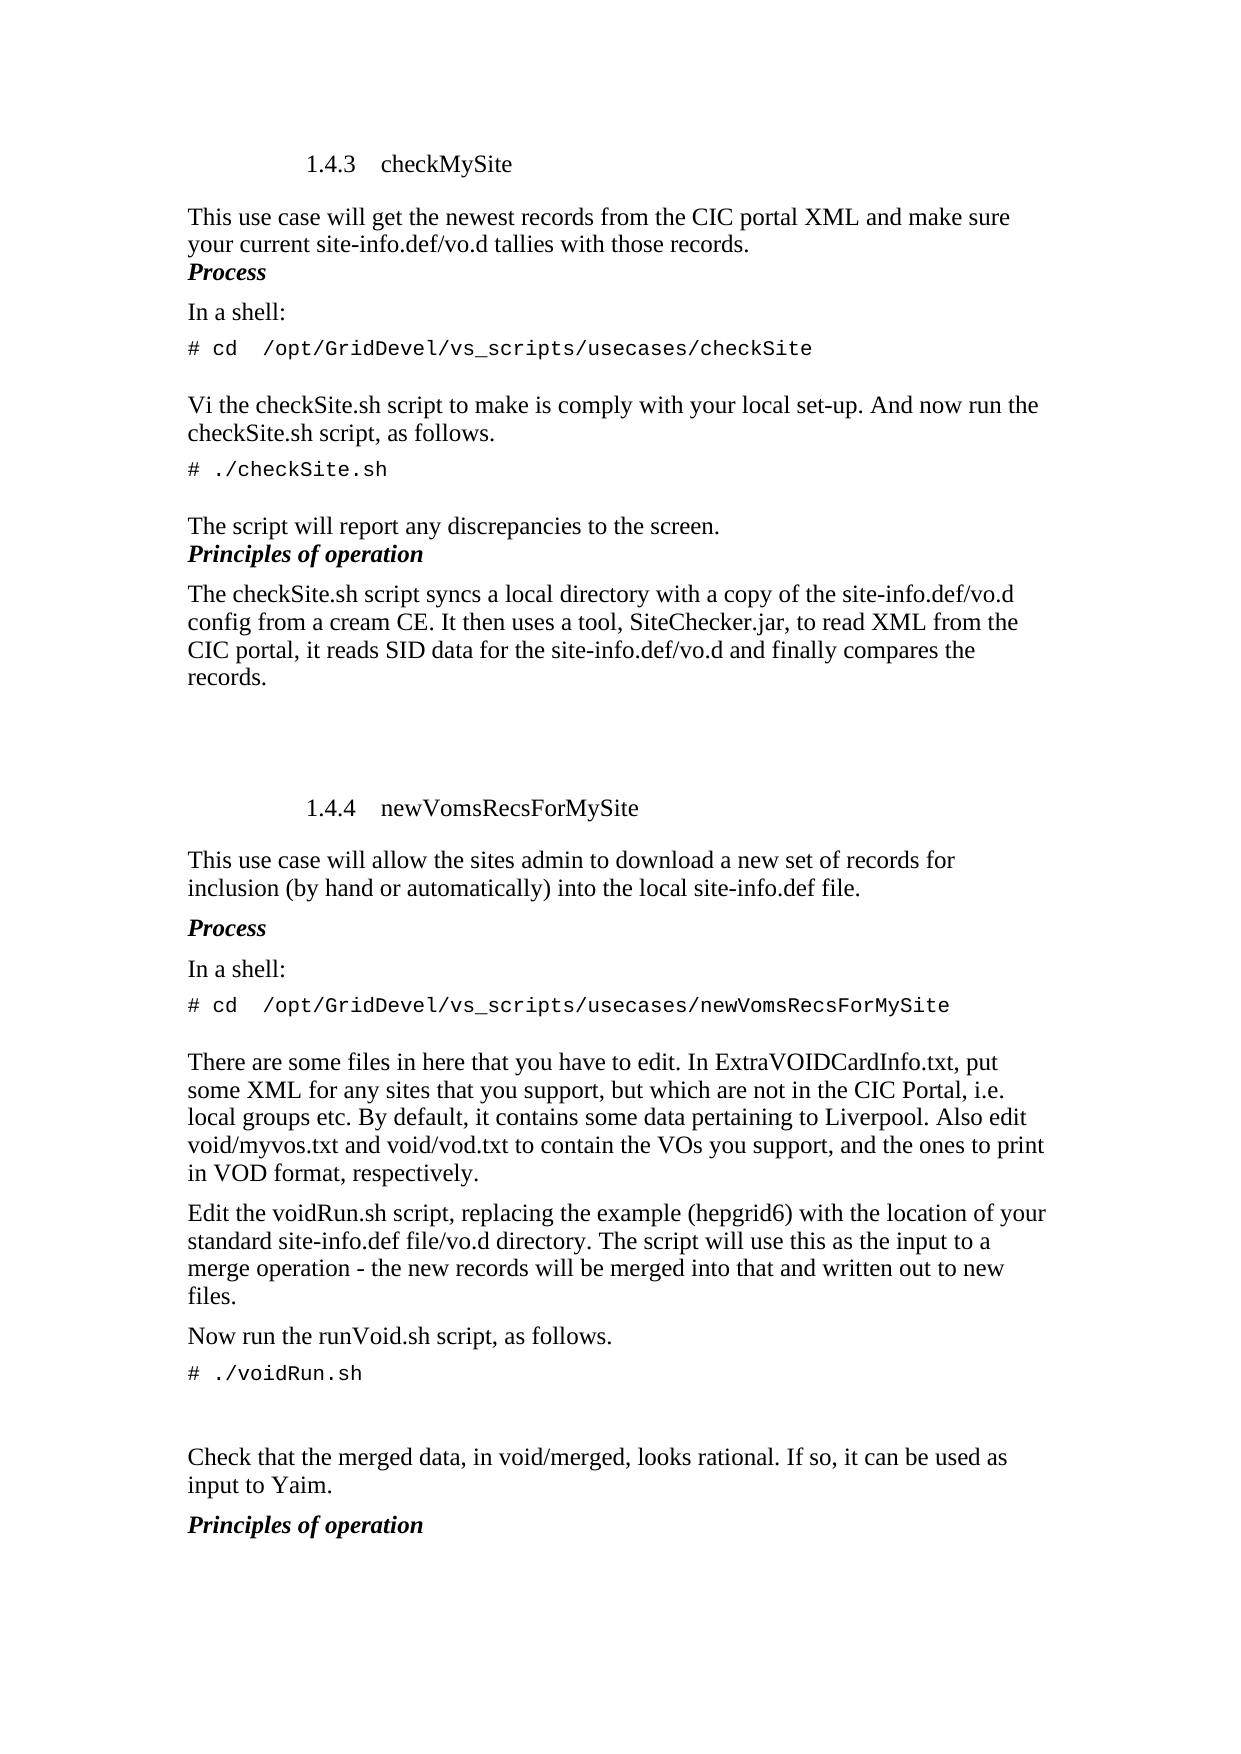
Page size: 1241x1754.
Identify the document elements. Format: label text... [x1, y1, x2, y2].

text Now run the runVoid.sh script, as follows. [187, 1322, 1053, 1350]
text This use case will get the newest records from the CIC portal XML and make sure your current site-info.def/vo.d tallies with those records. Process [187, 203, 1053, 286]
text In a shell: [187, 298, 1053, 326]
text Check that the merged data, in void/merged, looks rational. If so, it can be used as input to Yaim. [187, 1416, 1053, 1499]
text # cd /opt/GridDevel/vs_scripts/usecases/checkSite [187, 338, 1053, 362]
text Process [187, 914, 1053, 942]
text The script will report any discrepancies to the screen. Principles of operation [187, 512, 1053, 568]
text In a shell: [187, 955, 1053, 982]
text # ./voidRun.sh [187, 1363, 1053, 1386]
text Vi the checkSite.sh script to make is comply with your local set-up. And now run the checkSite.sh script, as follows. [187, 392, 1053, 447]
text Edit the voidRun.sh script, replacing the example (hepgrid6) with the location of your standard site-info.def file/vo.d directory. The script will use this as the input to a merge operation - the new records will be merged into that and written out to new files. [187, 1199, 1053, 1310]
subtitle checkMySite [306, 150, 934, 178]
text There are some files in here that you have to edit. In ExtraVOIDCardInfo.txt, put some XML for any sites that you support, but which are not in the CIC Portal, i.e. local groups etc. By default, it contains some data pertaining to Liverpool. Also edit void/myvos.txt and void/vod.txt to contain the VOs you support, and the ones to print in VOD format, respectively. [187, 1048, 1053, 1187]
text # cd /opt/GridDevel/vs_scripts/usecases/newVomsRecsForMySite [187, 995, 1053, 1018]
text The checkSite.sh script syncs a local directory with a copy of the site-info.def/vo.d config from a cream CE. It then uses a tool, SiteChecker.jar, to read XML from the CIC portal, it reads SID data for the site-info.def/vo.d and finally compares the records. [187, 580, 1053, 691]
text This use case will allow the sites admin to download a new set of records for inclusion (by hand or automatically) into the local site-info.def file. [187, 847, 1053, 902]
text # ./checkSite.sh [187, 459, 1053, 483]
subtitle newVomsRecsForMySite [306, 794, 934, 822]
text Principles of operation [187, 1511, 1053, 1539]
